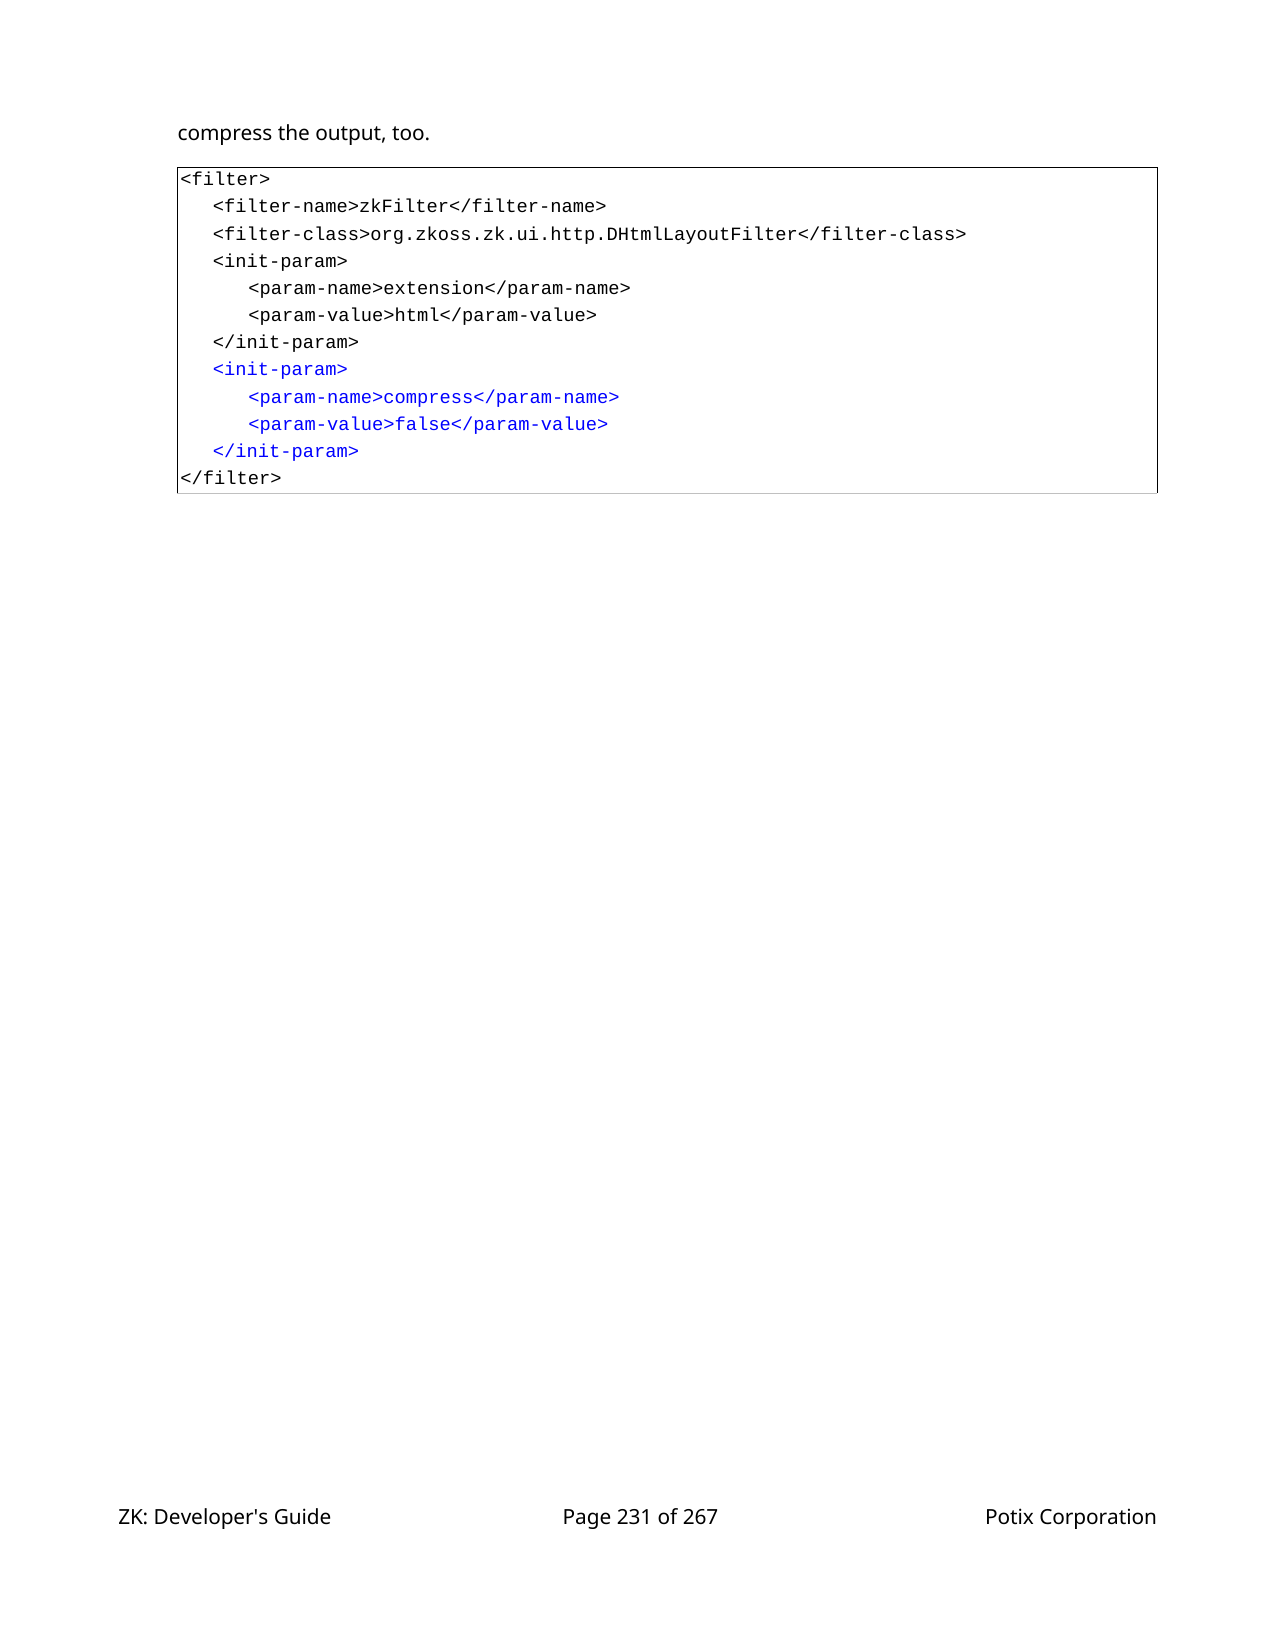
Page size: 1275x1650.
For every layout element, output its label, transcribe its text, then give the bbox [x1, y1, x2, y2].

text <filter-class>org.zkoss.zk.ui.http.DHtmlLayoutFilter</filter-class> [178, 221, 1157, 246]
text compress the output, too. [177, 118, 1157, 146]
text <param-value>false</param-value> [178, 412, 1157, 436]
text </init-param> [178, 439, 1157, 463]
text </filter> [178, 466, 1157, 493]
text <filter-name>zkFilter</filter-name> [178, 194, 1157, 218]
text <filter> [178, 168, 1157, 191]
text <param-name>compress</param-name> [178, 384, 1157, 409]
text <init-param> [178, 357, 1157, 382]
text </init-param> [178, 330, 1157, 354]
text <param-value>html</param-value> [178, 303, 1157, 327]
text <init-param> [178, 248, 1157, 273]
text <param-name>extension</param-name> [178, 276, 1157, 300]
